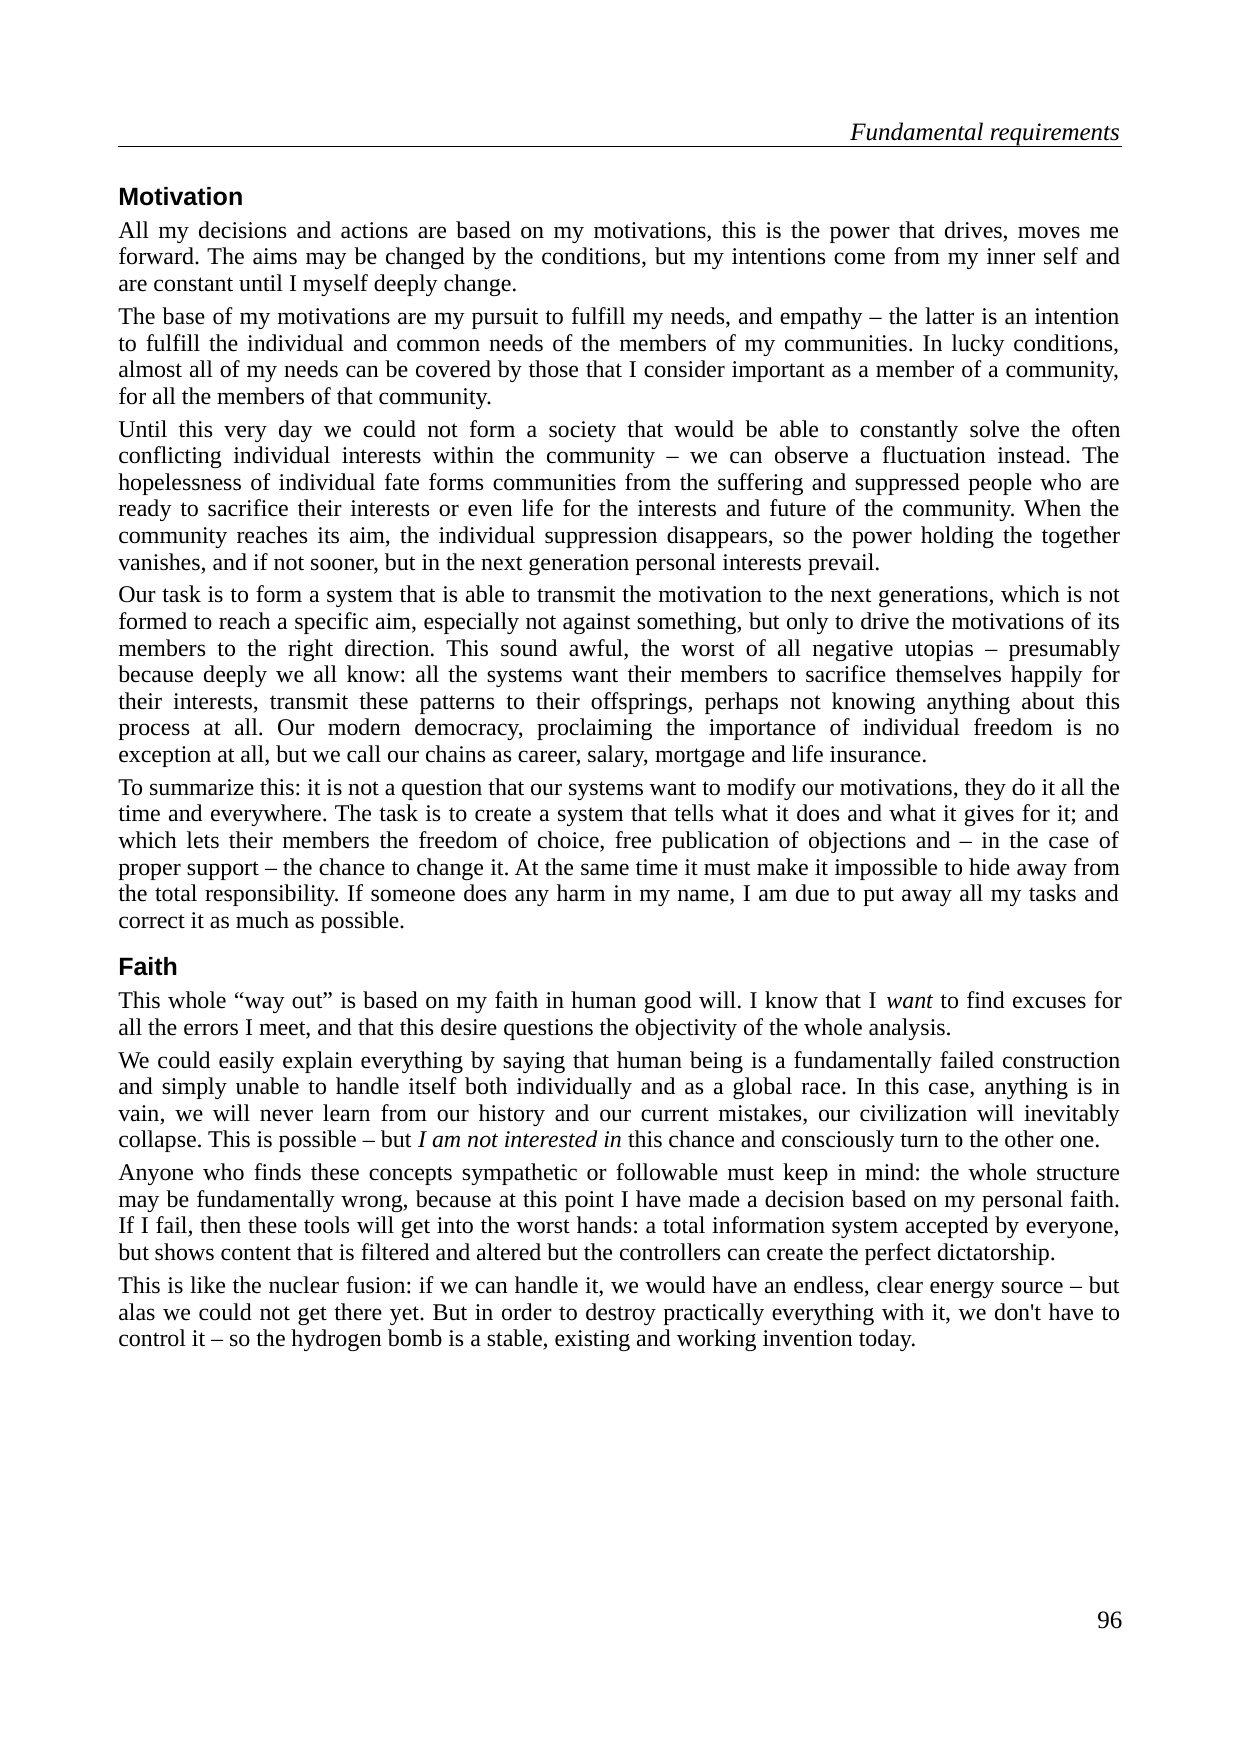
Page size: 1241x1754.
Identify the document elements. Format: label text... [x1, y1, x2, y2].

text The base of my motivations are my pursuit to fulfill my needs, and empathy – the latter is an intention to fulfill the individual and common needs of the members of my communities. In lucky conditions, almost all of my needs can be covered by those that I consider important as a member of a community, for all the members of that community. [118, 303, 1122, 409]
text We could easily explain everything by saying that human being is a fundamentally failed construction and simply unable to handle itself both individually and as a global race. In this case, anything is in vain, we will never learn from our history and our current mistakes, our civilization will inevitably collapse. This is possible – but I am not interested in this chance and consciously turn to the other one. [118, 1047, 1122, 1153]
subtitle Motivation [118, 182, 1122, 210]
text This is like the nuclear fusion: if we can handle it, we would have an endless, clear energy source – but alas we could not get there yet. But in order to destroy practically everything with it, we don't have to control it – so the hydrogen bomb is a stable, existing and working invention today. [118, 1272, 1122, 1352]
subtitle Faith [118, 953, 1122, 981]
text To summarize this: it is not a question that our systems want to modify our motivations, they do it all the time and everywhere. The task is to create a system that tells what it does and what it gives for it; and which lets their members the freedom of choice, free publication of objections and – in the case of proper support – the chance to change it. At the same time it must make it impossible to hide away from the total responsibility. If someone does any harm in my name, I am due to put away all my tasks and correct it as much as possible. [118, 774, 1122, 933]
text Our task is to form a system that is able to transmit the motivation to the next generations, which is not formed to reach a specific aim, especially not against something, but only to drive the motivations of its members to the right direction. This sound awful, the worst of all negative utopias – presumably because deeply we all know: all the systems want their members to sacrifice themselves happily for their interests, transmit these patterns to their offsprings, perhaps not knowing anything about this process at all. Our modern democracy, proclaiming the importance of individual freedom is no exception at all, but we call our chains as career, salary, mortgage and life insurance. [118, 582, 1122, 767]
text Until this very day we could not form a society that would be able to constantly solve the often conflicting individual interests within the community – we can observe a fluctuation instead. The hopelessness of individual fate forms communities from the suffering and suppressed people who are ready to sacrifice their interests or even life for the interests and future of the community. When the community reaches its aim, the individual suppression disappears, so the power holding the together vanishes, and if not sooner, but in the next generation personal interests prevail. [118, 416, 1122, 575]
text This whole “way out” is based on my faith in human good will. I know that I want to find excuses for all the errors I meet, and that this desire questions the objectivity of the whole analysis. [118, 987, 1122, 1040]
text Anyone who finds these concepts sympathetic or followable must keep in mind: the whole structure may be fundamentally wrong, because at this point I have made a decision based on my personal faith. If I fail, then these tools will get into the worst hands: a total information system accepted by everyone, but shows content that is filtered and altered but the controllers can create the perfect dictatorship. [118, 1159, 1122, 1266]
text All my decisions and actions are based on my motivations, this is the power that drives, moves me forward. The aims may be changed by the conditions, but my intentions come from my inner self and are constant until I myself deeply change. [118, 217, 1122, 297]
